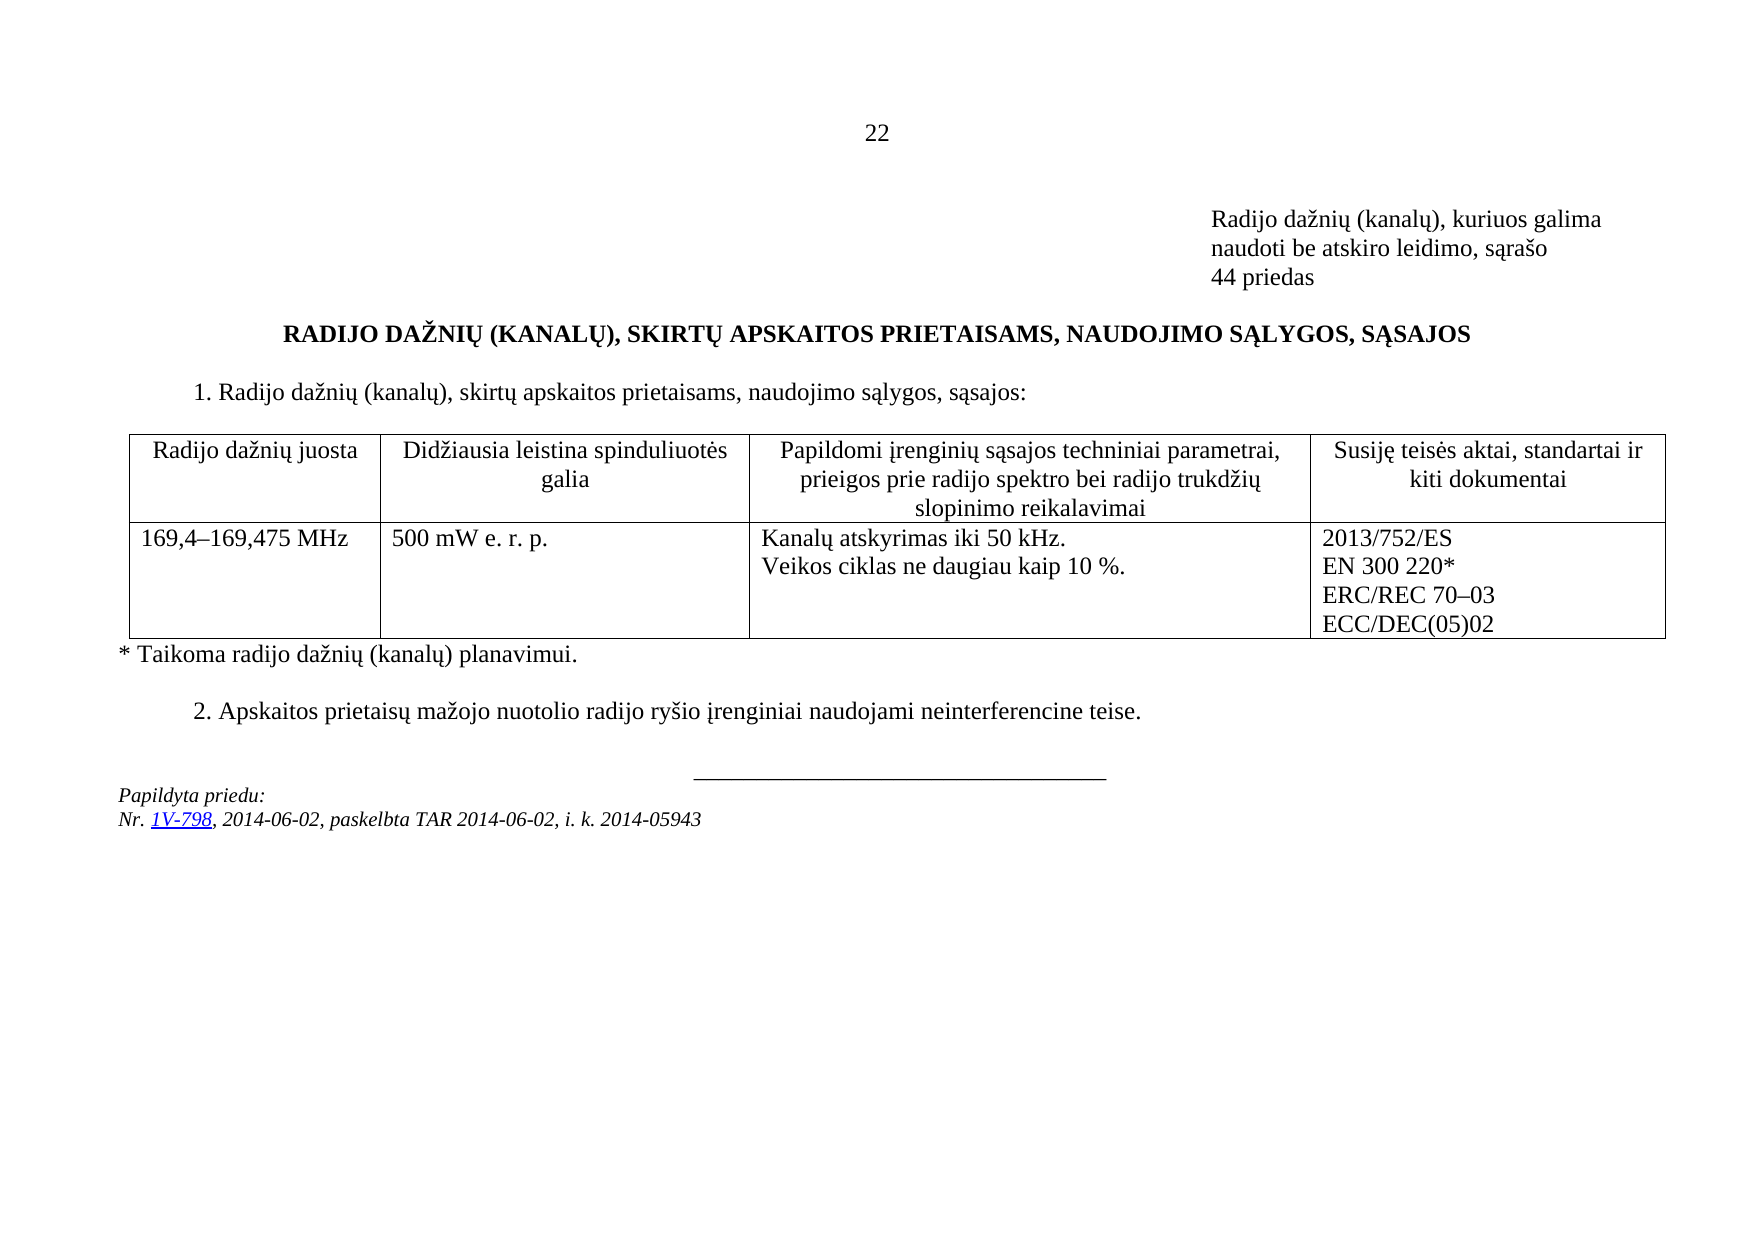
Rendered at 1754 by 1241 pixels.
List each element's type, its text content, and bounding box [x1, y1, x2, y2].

table_cell Kanalų atskyrimas iki 50 kHz. Veikos ciklas ne daugiau kaip 10 %. [750, 523, 1310, 638]
text * Taikoma radijo dažnių (kanalų) planavimui. [118, 639, 1636, 667]
table_header Didžiausia leistina spinduliuotės galia [381, 435, 749, 522]
table_cell 500 mW e. r. p. [381, 523, 749, 638]
table_cell 169,4–169,475 MHz [130, 523, 380, 638]
text 1. Radijo dažnių (kanalų), skirtų apskaitos prietaisams, naudojimo sąlygos, sąsajos: [118, 377, 1636, 406]
text RADIJO DAŽNIŲ (KANALŲ), SKIRTŲ APSKAITOS PRIETAISAMS, NAUDOJIMO SĄLYGOS, SĄSAJOS [118, 319, 1636, 348]
text naudoti be atskiro leidimo, sąrašo [118, 233, 1636, 262]
table_header Susiję teisės aktai, standartai ir kiti dokumentai [1311, 435, 1665, 522]
text 44 priedas [118, 262, 1636, 291]
table_header Radijo dažnių juosta [130, 435, 380, 522]
text Papildyta priedu: [118, 782, 1636, 807]
text Radijo dažnių (kanalų), kuriuos galima [118, 204, 1636, 233]
table_cell 2013/752/ES EN 300 220* ERC/REC 70–03 ECC/DEC(05)02 [1311, 523, 1665, 638]
text _________________________________ [118, 754, 1682, 782]
table_header Papildomi įrenginių sąsajos techniniai parametrai, prieigos prie radijo spektro bei radijo trukdžių slopinimo reikalavimai [750, 435, 1310, 522]
text 2. Apskaitos prietaisų mažojo nuotolio radijo ryšio įrenginiai naudojami neinterferencine teise. [118, 696, 1636, 725]
text Nr. 1V-798, 2014-06-02, paskelbta TAR 2014-06-02, i. k. 2014-05943 [118, 807, 1636, 831]
